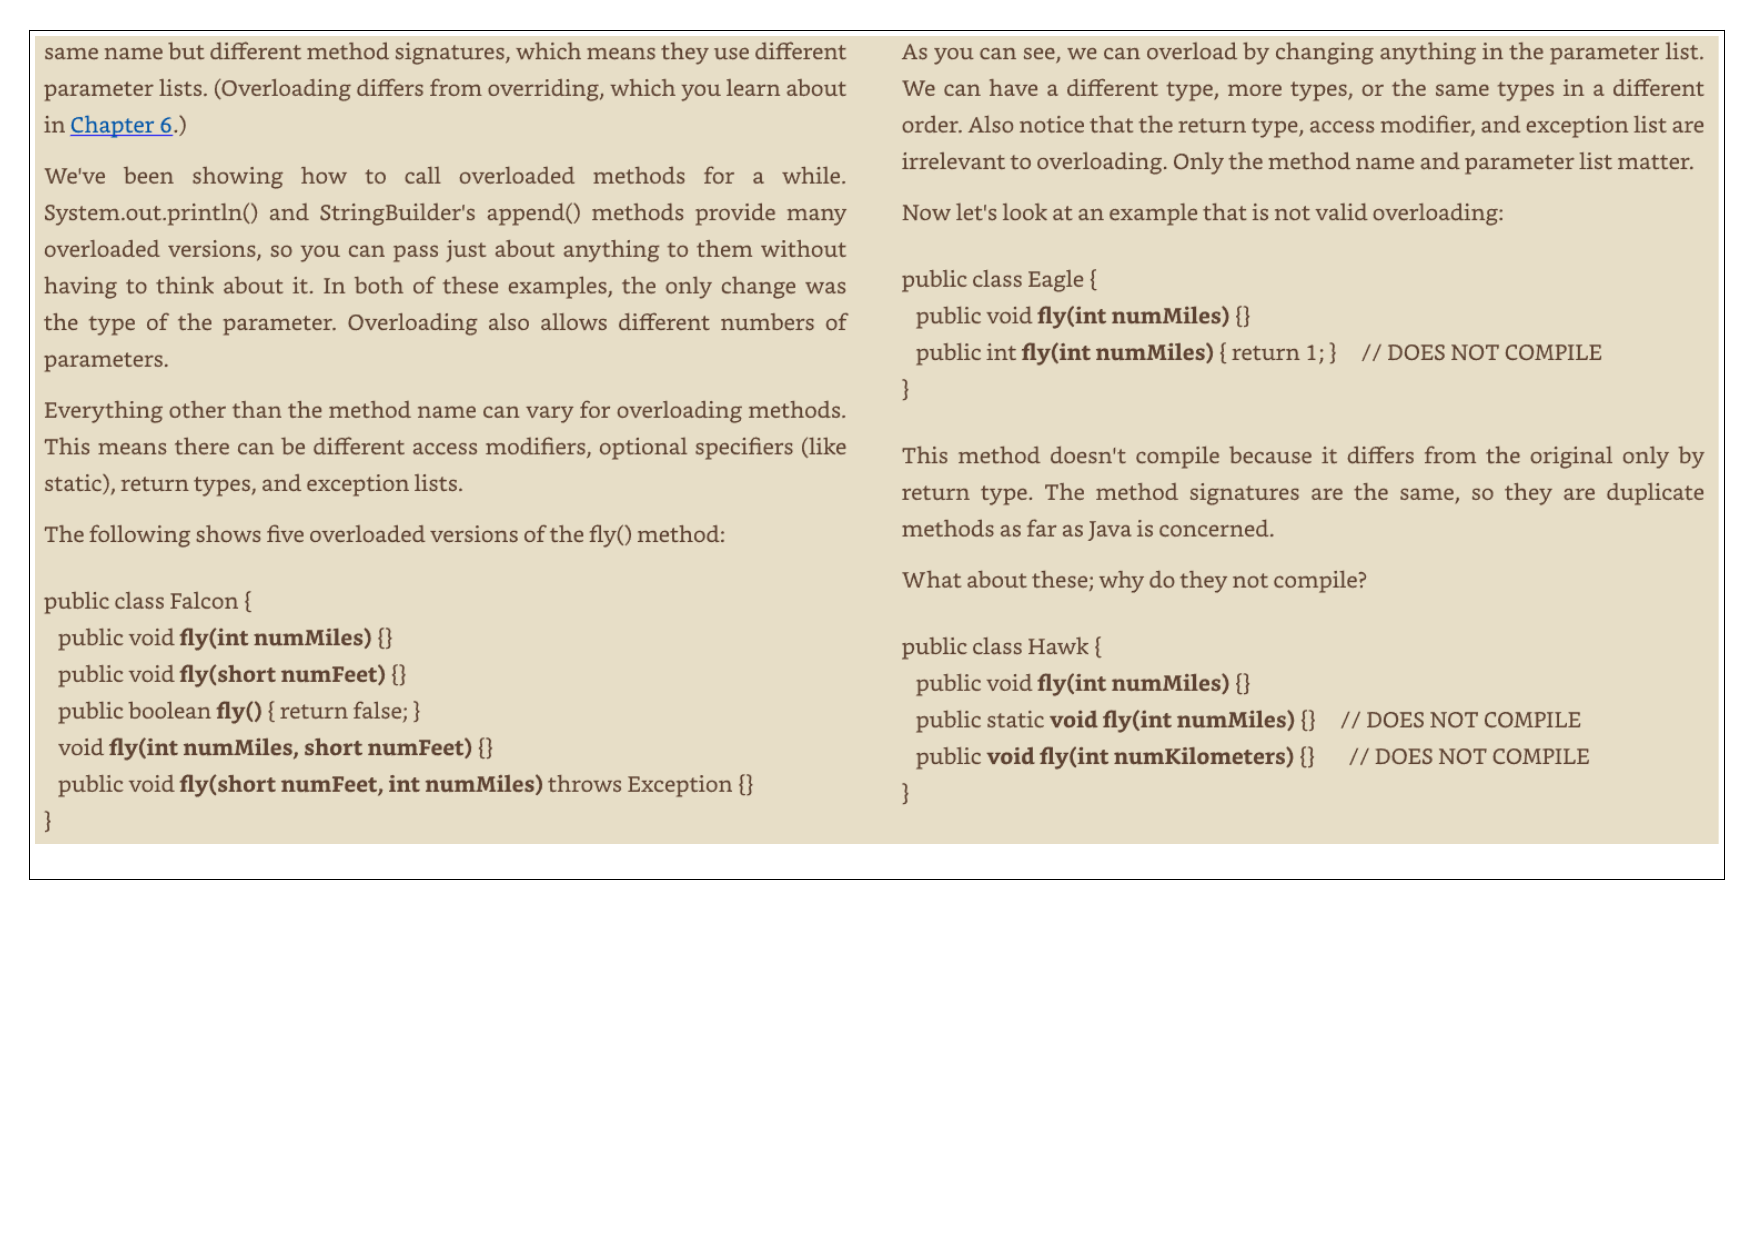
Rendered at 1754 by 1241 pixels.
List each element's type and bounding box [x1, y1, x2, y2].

table_cell [30, 31, 1724, 878]
picture [35, 36, 1719, 844]
